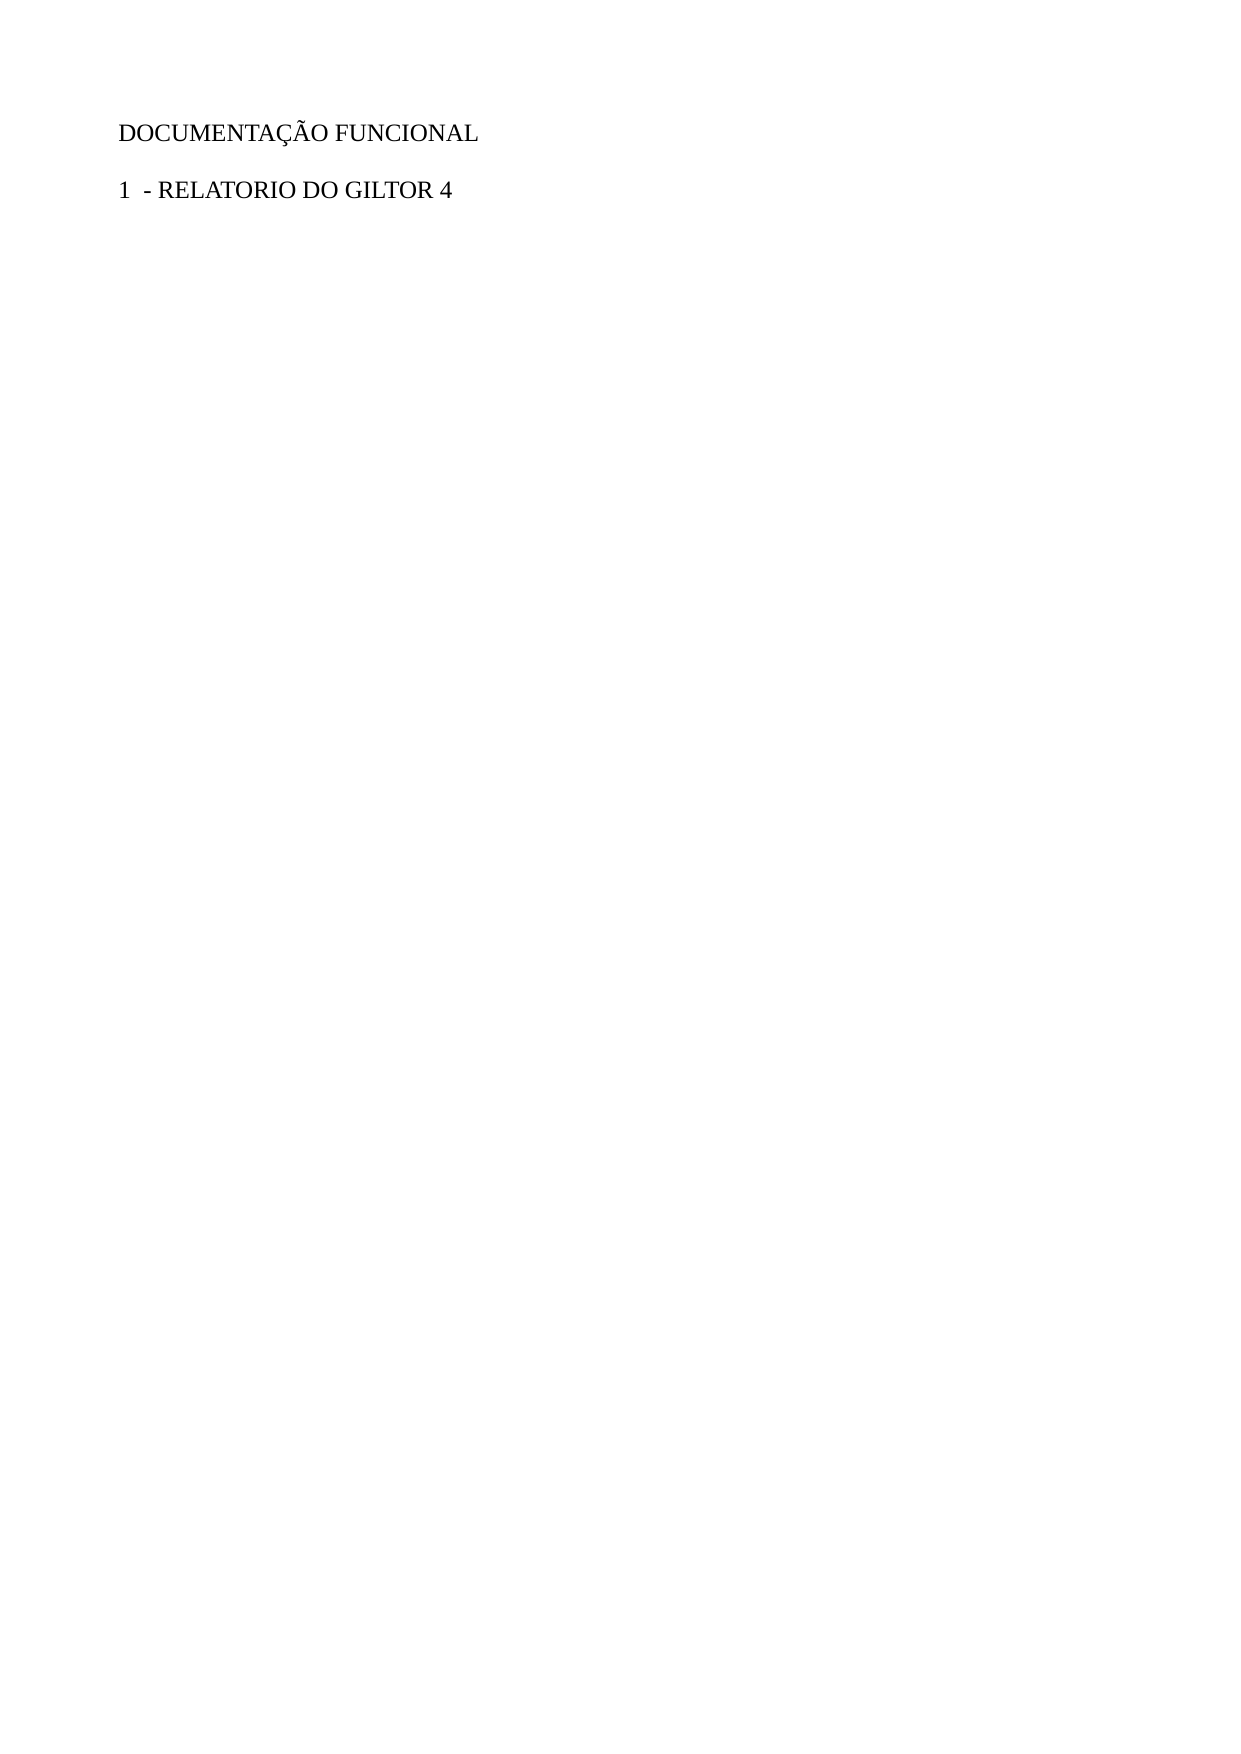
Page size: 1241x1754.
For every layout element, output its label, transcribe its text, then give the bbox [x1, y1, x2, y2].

text DOCUMENTAÇÃO FUNCIONAL [118, 118, 1122, 147]
text 1 - RELATORIO DO GILTOR 4 [118, 176, 1122, 204]
